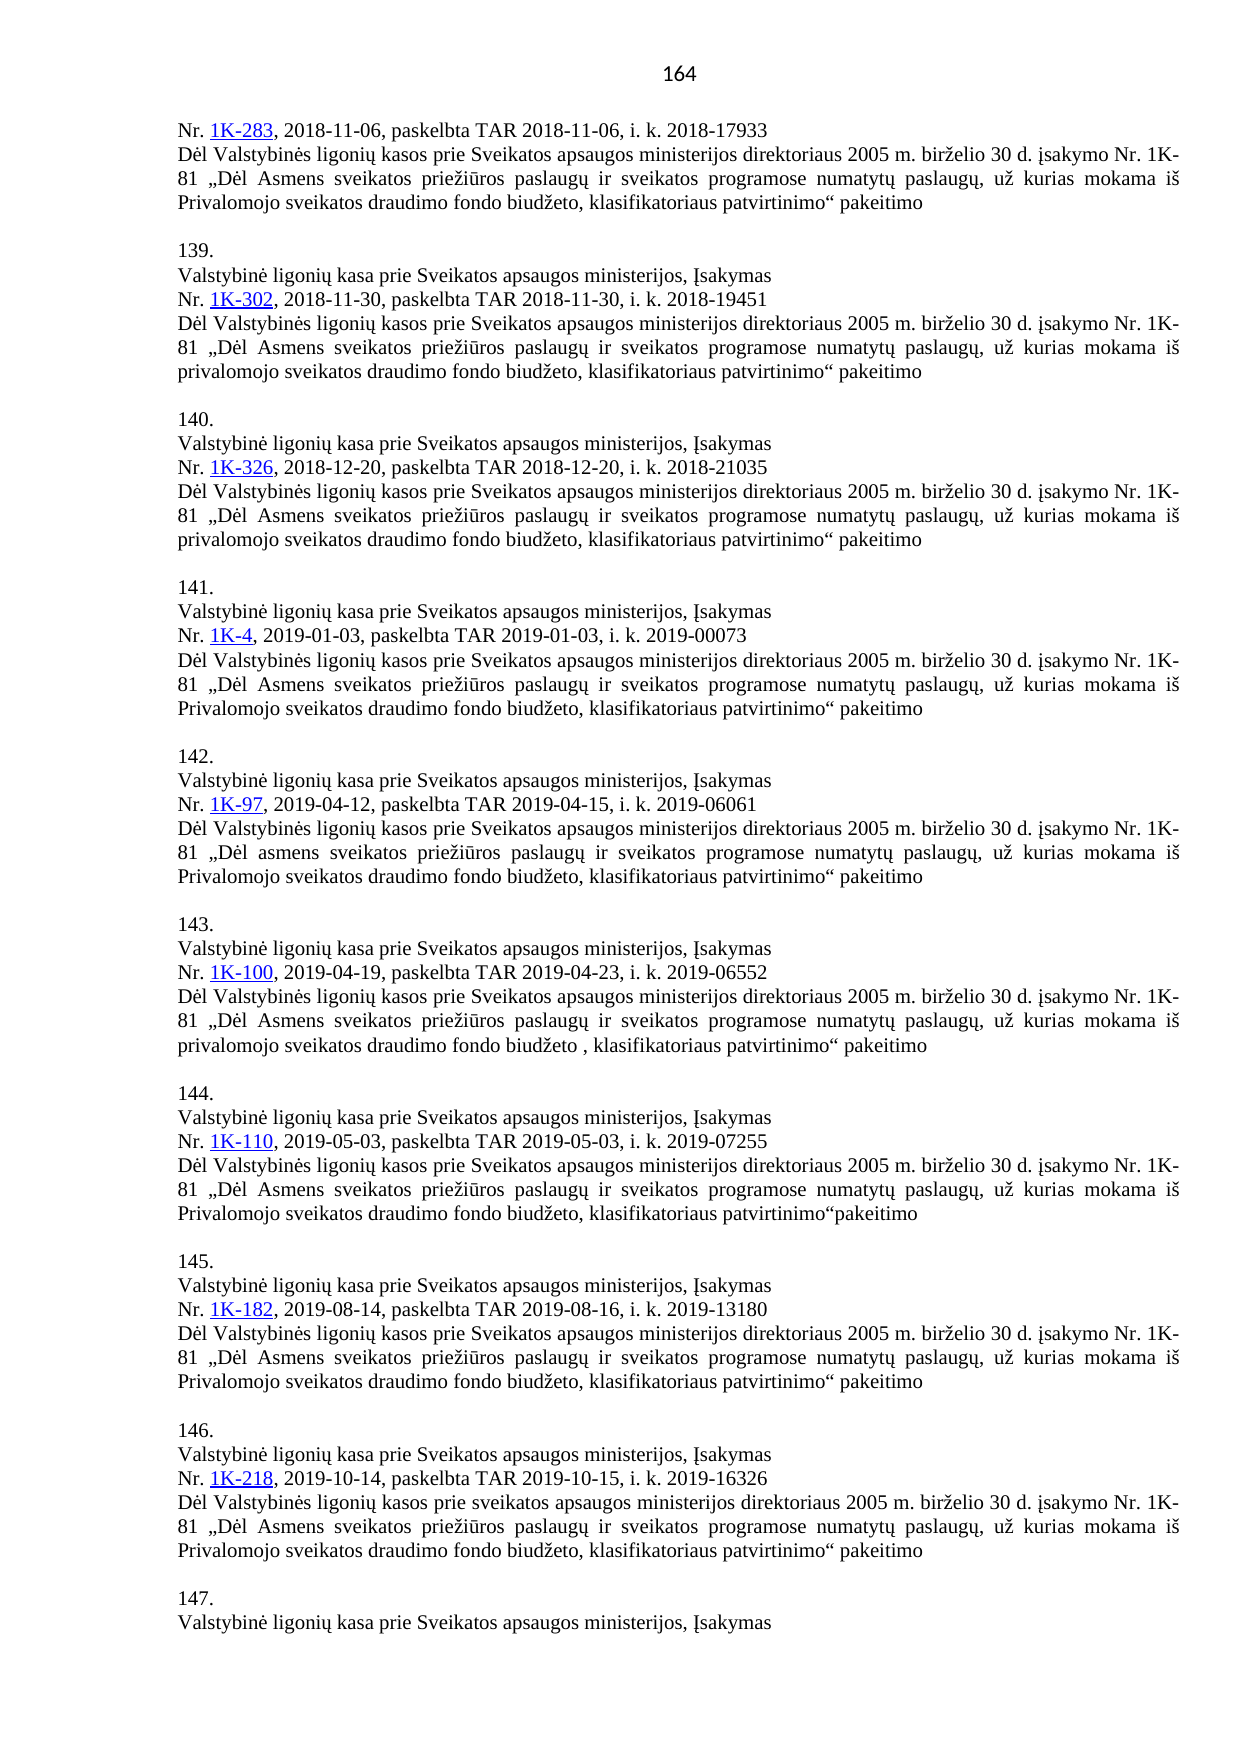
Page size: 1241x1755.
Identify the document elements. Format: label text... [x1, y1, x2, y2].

text Nr. 1K-283, 2018-11-06, paskelbta TAR 2018-11-06, i. k. 2018-17933 [177, 118, 1181, 142]
text Nr. 1K-326, 2018-12-20, paskelbta TAR 2018-12-20, i. k. 2018-21035 [177, 455, 1181, 479]
text Valstybinė ligonių kasa prie Sveikatos apsaugos ministerijos, Įsakymas [177, 936, 1181, 960]
text 141. [177, 575, 1181, 599]
text Dėl Valstybinės ligonių kasos prie Sveikatos apsaugos ministerijos direktoriaus 2005 m. birželio 30 d. įsakymo Nr. 1K-81 „Dėl Asmens sveikatos priežiūros paslaugų ir sveikatos programose numatytų paslaugų, už kurias mokama iš privalomojo sveikatos draudimo fondo biudžeto, klasifikatoriaus patvirtinimo“ pakeitimo [177, 311, 1181, 383]
text Valstybinė ligonių kasa prie Sveikatos apsaugos ministerijos, Įsakymas [177, 431, 1181, 455]
text Valstybinė ligonių kasa prie Sveikatos apsaugos ministerijos, Įsakymas [177, 768, 1181, 792]
text 143. [177, 912, 1181, 936]
text Valstybinė ligonių kasa prie Sveikatos apsaugos ministerijos, Įsakymas [177, 1442, 1181, 1466]
text Nr. 1K-100, 2019-04-19, paskelbta TAR 2019-04-23, i. k. 2019-06552 [177, 960, 1181, 984]
text Dėl Valstybinės ligonių kasos prie Sveikatos apsaugos ministerijos direktoriaus 2005 m. birželio 30 d. įsakymo Nr. 1K-81 „Dėl Asmens sveikatos priežiūros paslaugų ir sveikatos programose numatytų paslaugų, už kurias mokama iš privalomojo sveikatos draudimo fondo biudžeto, klasifikatoriaus patvirtinimo“ pakeitimo [177, 479, 1181, 551]
text Nr. 1K-4, 2019-01-03, paskelbta TAR 2019-01-03, i. k. 2019-00073 [177, 623, 1181, 647]
text Dėl Valstybinės ligonių kasos prie Sveikatos apsaugos ministerijos direktoriaus 2005 m. birželio 30 d. įsakymo Nr. 1K-81 „Dėl Asmens sveikatos priežiūros paslaugų ir sveikatos programose numatytų paslaugų, už kurias mokama iš Privalomojo sveikatos draudimo fondo biudžeto, klasifikatoriaus patvirtinimo“ pakeitimo [177, 647, 1181, 720]
text 140. [177, 407, 1181, 431]
text Nr. 1K-302, 2018-11-30, paskelbta TAR 2018-11-30, i. k. 2018-19451 [177, 287, 1181, 311]
text Dėl Valstybinės ligonių kasos prie Sveikatos apsaugos ministerijos direktoriaus 2005 m. birželio 30 d. įsakymo Nr. 1K-81 „Dėl Asmens sveikatos priežiūros paslaugų ir sveikatos programose numatytų paslaugų, už kurias mokama iš Privalomojo sveikatos draudimo fondo biudžeto, klasifikatoriaus patvirtinimo“ pakeitimo [177, 142, 1181, 214]
text Dėl Valstybinės ligonių kasos prie Sveikatos apsaugos ministerijos direktoriaus 2005 m. birželio 30 d. įsakymo Nr. 1K-81 „Dėl Asmens sveikatos priežiūros paslaugų ir sveikatos programose numatytų paslaugų, už kurias mokama iš Privalomojo sveikatos draudimo fondo biudžeto, klasifikatoriaus patvirtinimo“pakeitimo [177, 1153, 1181, 1225]
text Valstybinė ligonių kasa prie Sveikatos apsaugos ministerijos, Įsakymas [177, 1610, 1181, 1634]
text Valstybinė ligonių kasa prie Sveikatos apsaugos ministerijos, Įsakymas [177, 599, 1181, 623]
text Valstybinė ligonių kasa prie Sveikatos apsaugos ministerijos, Įsakymas [177, 1105, 1181, 1129]
text 139. [177, 238, 1181, 262]
text Valstybinė ligonių kasa prie Sveikatos apsaugos ministerijos, Įsakymas [177, 262, 1181, 287]
text Nr. 1K-110, 2019-05-03, paskelbta TAR 2019-05-03, i. k. 2019-07255 [177, 1129, 1181, 1153]
text Nr. 1K-97, 2019-04-12, paskelbta TAR 2019-04-15, i. k. 2019-06061 [177, 792, 1181, 816]
text Dėl Valstybinės ligonių kasos prie Sveikatos apsaugos ministerijos direktoriaus 2005 m. birželio 30 d. įsakymo Nr. 1K-81 „Dėl Asmens sveikatos priežiūros paslaugų ir sveikatos programose numatytų paslaugų, už kurias mokama iš privalomojo sveikatos draudimo fondo biudžeto , klasifikatoriaus patvirtinimo“ pakeitimo [177, 984, 1181, 1057]
text Dėl Valstybinės ligonių kasos prie Sveikatos apsaugos ministerijos direktoriaus 2005 m. birželio 30 d. įsakymo Nr. 1K-81 „Dėl Asmens sveikatos priežiūros paslaugų ir sveikatos programose numatytų paslaugų, už kurias mokama iš Privalomojo sveikatos draudimo fondo biudžeto, klasifikatoriaus patvirtinimo“ pakeitimo [177, 1321, 1181, 1393]
text 142. [177, 744, 1181, 768]
text 146. [177, 1417, 1181, 1442]
text Nr. 1K-218, 2019-10-14, paskelbta TAR 2019-10-15, i. k. 2019-16326 [177, 1466, 1181, 1490]
text 145. [177, 1249, 1181, 1273]
text 147. [177, 1586, 1181, 1610]
text Dėl Valstybinės ligonių kasos prie Sveikatos apsaugos ministerijos direktoriaus 2005 m. birželio 30 d. įsakymo Nr. 1K-81 „Dėl asmens sveikatos priežiūros paslaugų ir sveikatos programose numatytų paslaugų, už kurias mokama iš Privalomojo sveikatos draudimo fondo biudžeto, klasifikatoriaus patvirtinimo“ pakeitimo [177, 816, 1181, 888]
text 144. [177, 1081, 1181, 1105]
text Valstybinė ligonių kasa prie Sveikatos apsaugos ministerijos, Įsakymas [177, 1273, 1181, 1297]
text Nr. 1K-182, 2019-08-14, paskelbta TAR 2019-08-16, i. k. 2019-13180 [177, 1297, 1181, 1321]
text Dėl Valstybinės ligonių kasos prie sveikatos apsaugos ministerijos direktoriaus 2005 m. birželio 30 d. įsakymo Nr. 1K-81 „Dėl Asmens sveikatos priežiūros paslaugų ir sveikatos programose numatytų paslaugų, už kurias mokama iš Privalomojo sveikatos draudimo fondo biudžeto, klasifikatoriaus patvirtinimo“ pakeitimo [177, 1490, 1181, 1562]
